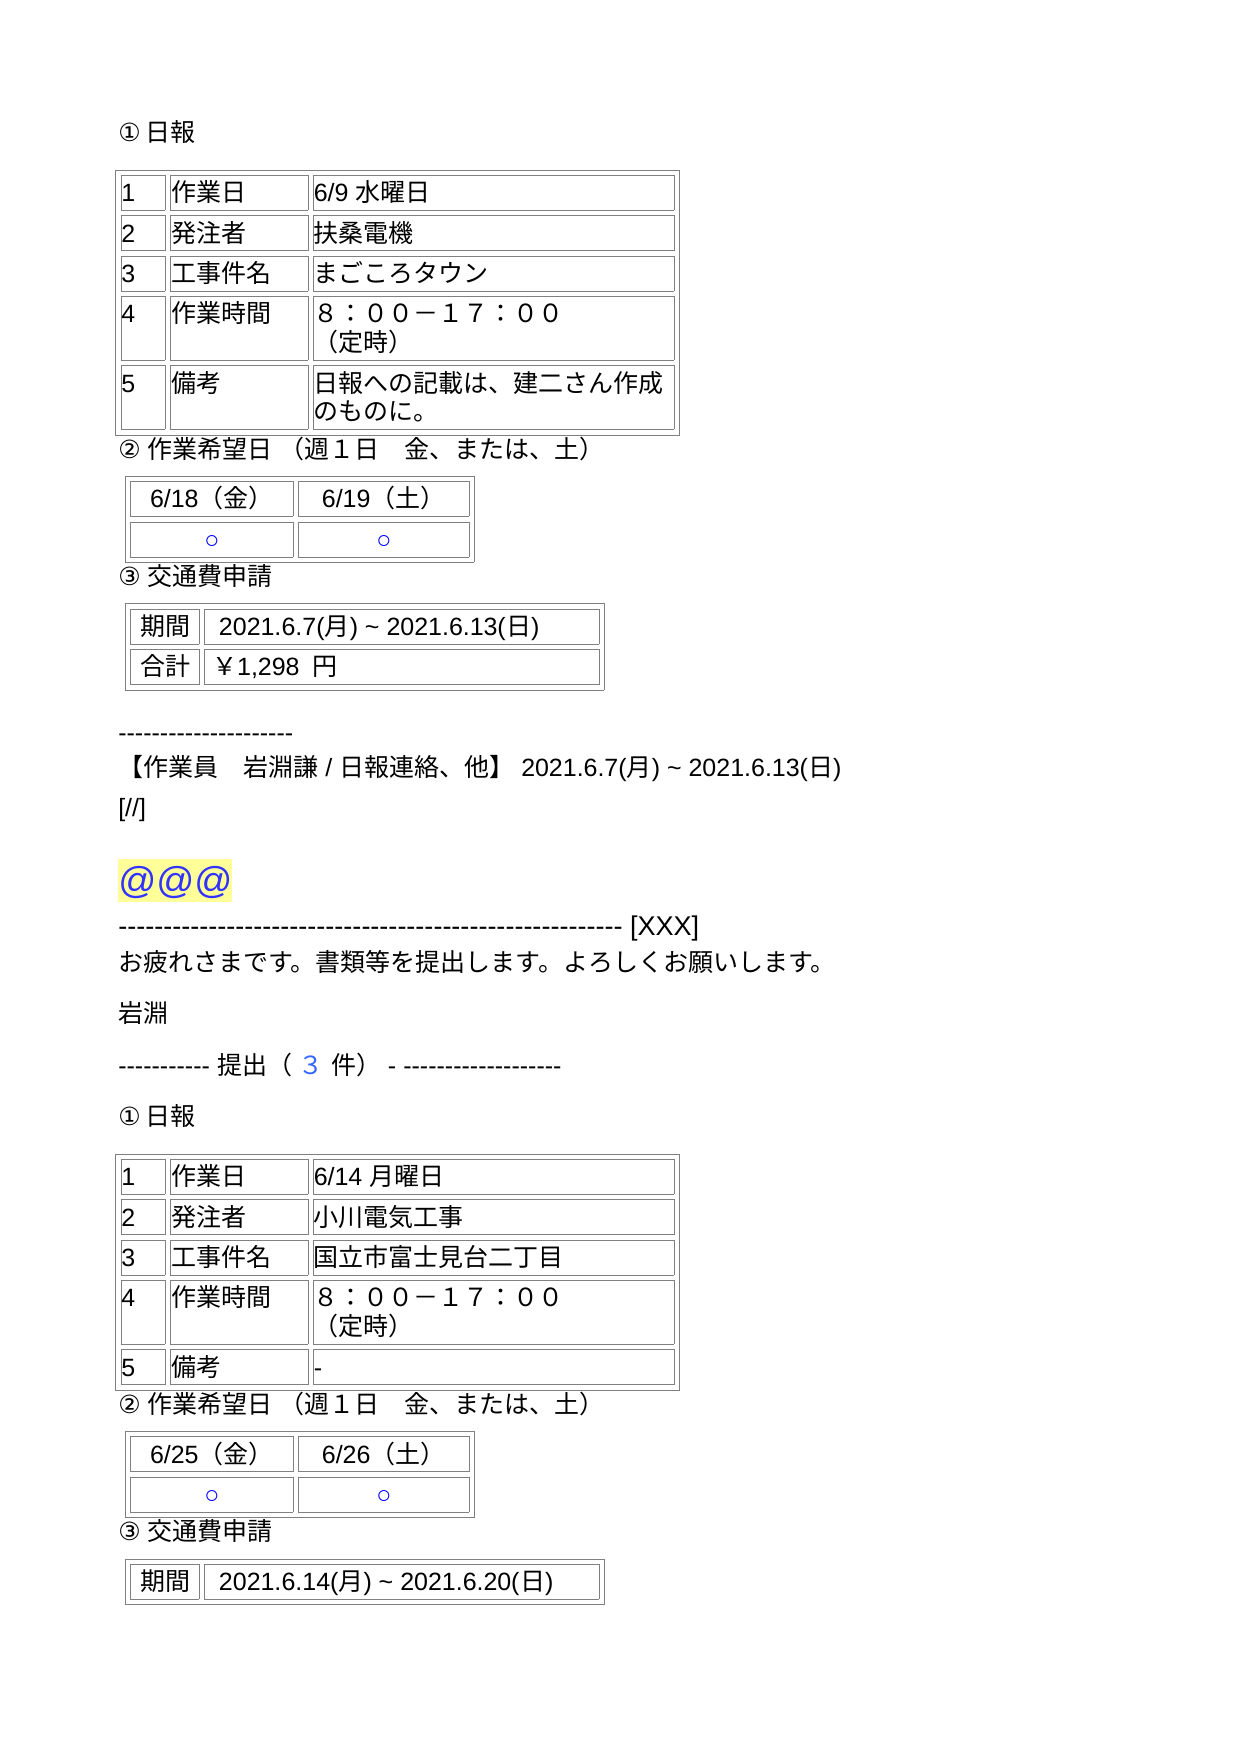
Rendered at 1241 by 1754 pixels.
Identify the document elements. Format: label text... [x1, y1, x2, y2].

text -------------------------------------------------------- [XXX] [118, 910, 1122, 941]
table_cell 日報への記載は、建二さん作成のものに。 [310, 360, 677, 429]
table_cell 国立市富士見台二丁目 [310, 1234, 677, 1275]
table_cell 5 [118, 1344, 168, 1384]
table_header 2021.6.14(月) ~ 2021.6.20(日) [202, 1560, 602, 1599]
table_header 2021.6.7(月) ~ 2021.6.13(日) [202, 604, 602, 644]
table_cell 2 [118, 1194, 168, 1234]
table_header 1 [118, 171, 168, 210]
table_cell 発注者 [168, 210, 310, 250]
table_cell 備考 [168, 360, 310, 429]
table_header 作業日 [168, 171, 310, 210]
text ③ 交通費申請 [118, 562, 1122, 591]
table_header 6/9 水曜日 [310, 171, 677, 210]
table_cell 工事件名 [168, 250, 310, 291]
table_header 6/19（土） [296, 477, 471, 516]
table_cell ○ [128, 516, 296, 557]
text [//] [118, 792, 1122, 821]
table_header 6/18（金） [128, 477, 296, 516]
table_cell ○ [128, 1471, 296, 1512]
text ② 作業希望日 （週１日 金、または、土） [118, 434, 1122, 463]
table_cell - [310, 1344, 677, 1384]
table_cell 3 [118, 1234, 168, 1275]
table_header 期間 [128, 1560, 202, 1599]
table_cell - [314, 1350, 674, 1384]
table_cell ￥1,298 円 [202, 644, 602, 684]
table_cell 工事件名 [168, 1234, 310, 1275]
table_cell ○ [296, 516, 471, 557]
text 岩淵 [118, 999, 1122, 1028]
text ①日報 [118, 118, 1122, 147]
table_cell 扶桑電機 [310, 210, 677, 250]
table_cell 4 [118, 1275, 168, 1344]
table_cell 作業時間 [168, 1275, 310, 1344]
table_cell 5 [118, 360, 168, 429]
table_cell ８：００－１７：００ （定時） [310, 1275, 677, 1344]
table_cell 4 [118, 291, 168, 360]
text @@@ [118, 858, 1122, 902]
table_cell 備考 [168, 1344, 310, 1384]
table_header 1 [118, 1155, 168, 1194]
text ③ 交通費申請 [118, 1517, 1122, 1546]
text 【作業員 岩淵謙 / 日報連絡、他】 2021.6.7(月) ~ 2021.6.13(日) [118, 753, 1122, 782]
table_header 6/26（土） [296, 1432, 471, 1471]
table_cell ８：００－１７：００ （定時） [310, 291, 677, 360]
table_header 6/14 月曜日 [310, 1155, 677, 1194]
table_cell ○ [296, 1471, 471, 1512]
text お疲れさまです。書類等を提出します。よろしくお願いします。 [118, 948, 1122, 976]
text --------------------- [118, 718, 1122, 747]
table_cell 発注者 [168, 1194, 310, 1234]
text ② 作業希望日 （週１日 金、または、土） [118, 1390, 1122, 1418]
table_cell 作業時間 [168, 291, 310, 360]
table_cell まごころタウン [310, 250, 677, 291]
text ----------- 提出（ ３ 件） - ------------------- [118, 1051, 1122, 1079]
table_cell 3 [118, 250, 168, 291]
table_cell 小川電気工事 [310, 1194, 677, 1234]
table_header 作業日 [168, 1155, 310, 1194]
table_header 6/25（金） [128, 1432, 296, 1471]
table_header 期間 [128, 604, 202, 644]
table_cell 2 [118, 210, 168, 250]
table_cell 合計 [128, 644, 202, 684]
text ①日報 [118, 1102, 1122, 1131]
